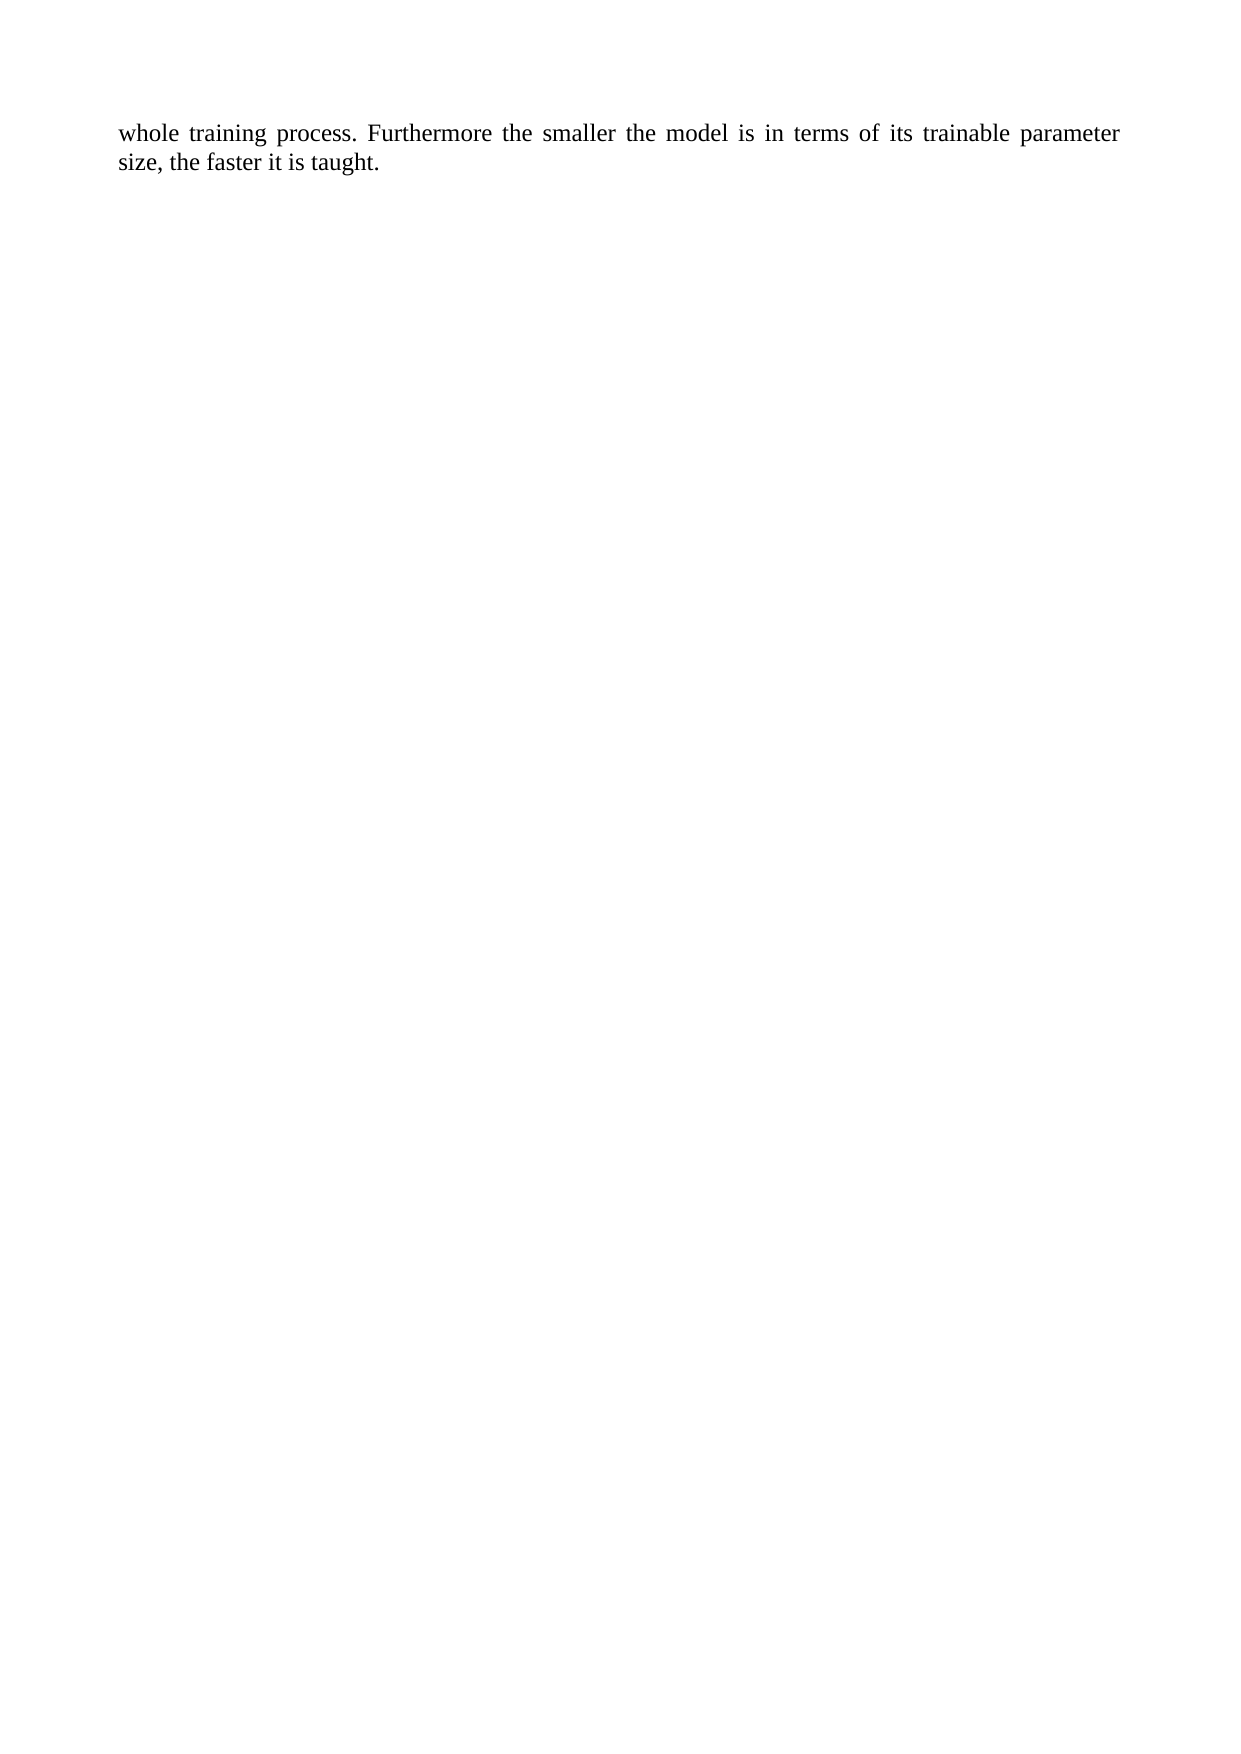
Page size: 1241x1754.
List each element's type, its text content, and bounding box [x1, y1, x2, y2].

text whole training process. Furthermore the smaller the model is in terms of its trainable parameter size, the faster it is taught. [118, 118, 1122, 176]
